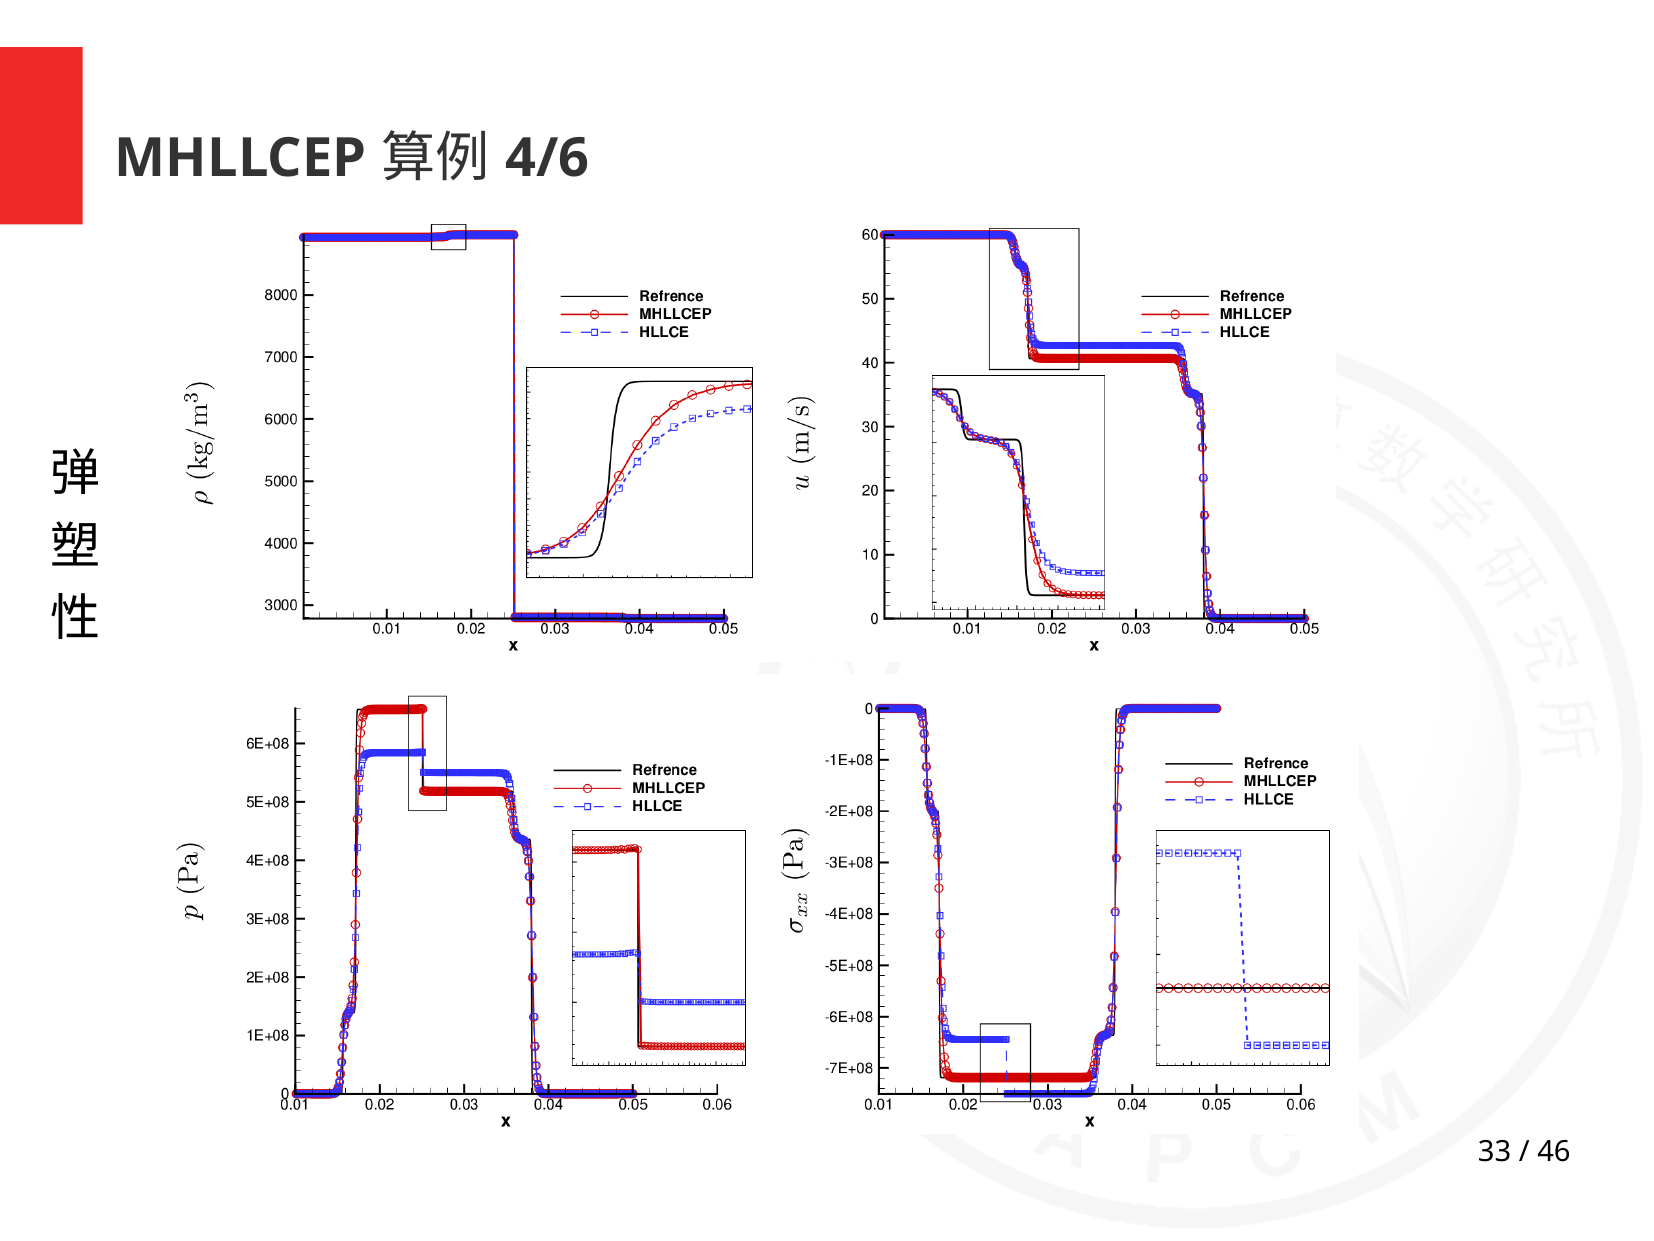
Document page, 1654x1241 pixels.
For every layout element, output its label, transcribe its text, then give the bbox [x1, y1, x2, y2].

picture [165, 257, 1654, 1241]
text_box 弹 塑 性 [35, 425, 130, 615]
title MHLLCEP算例4/6 [114, 49, 1568, 257]
